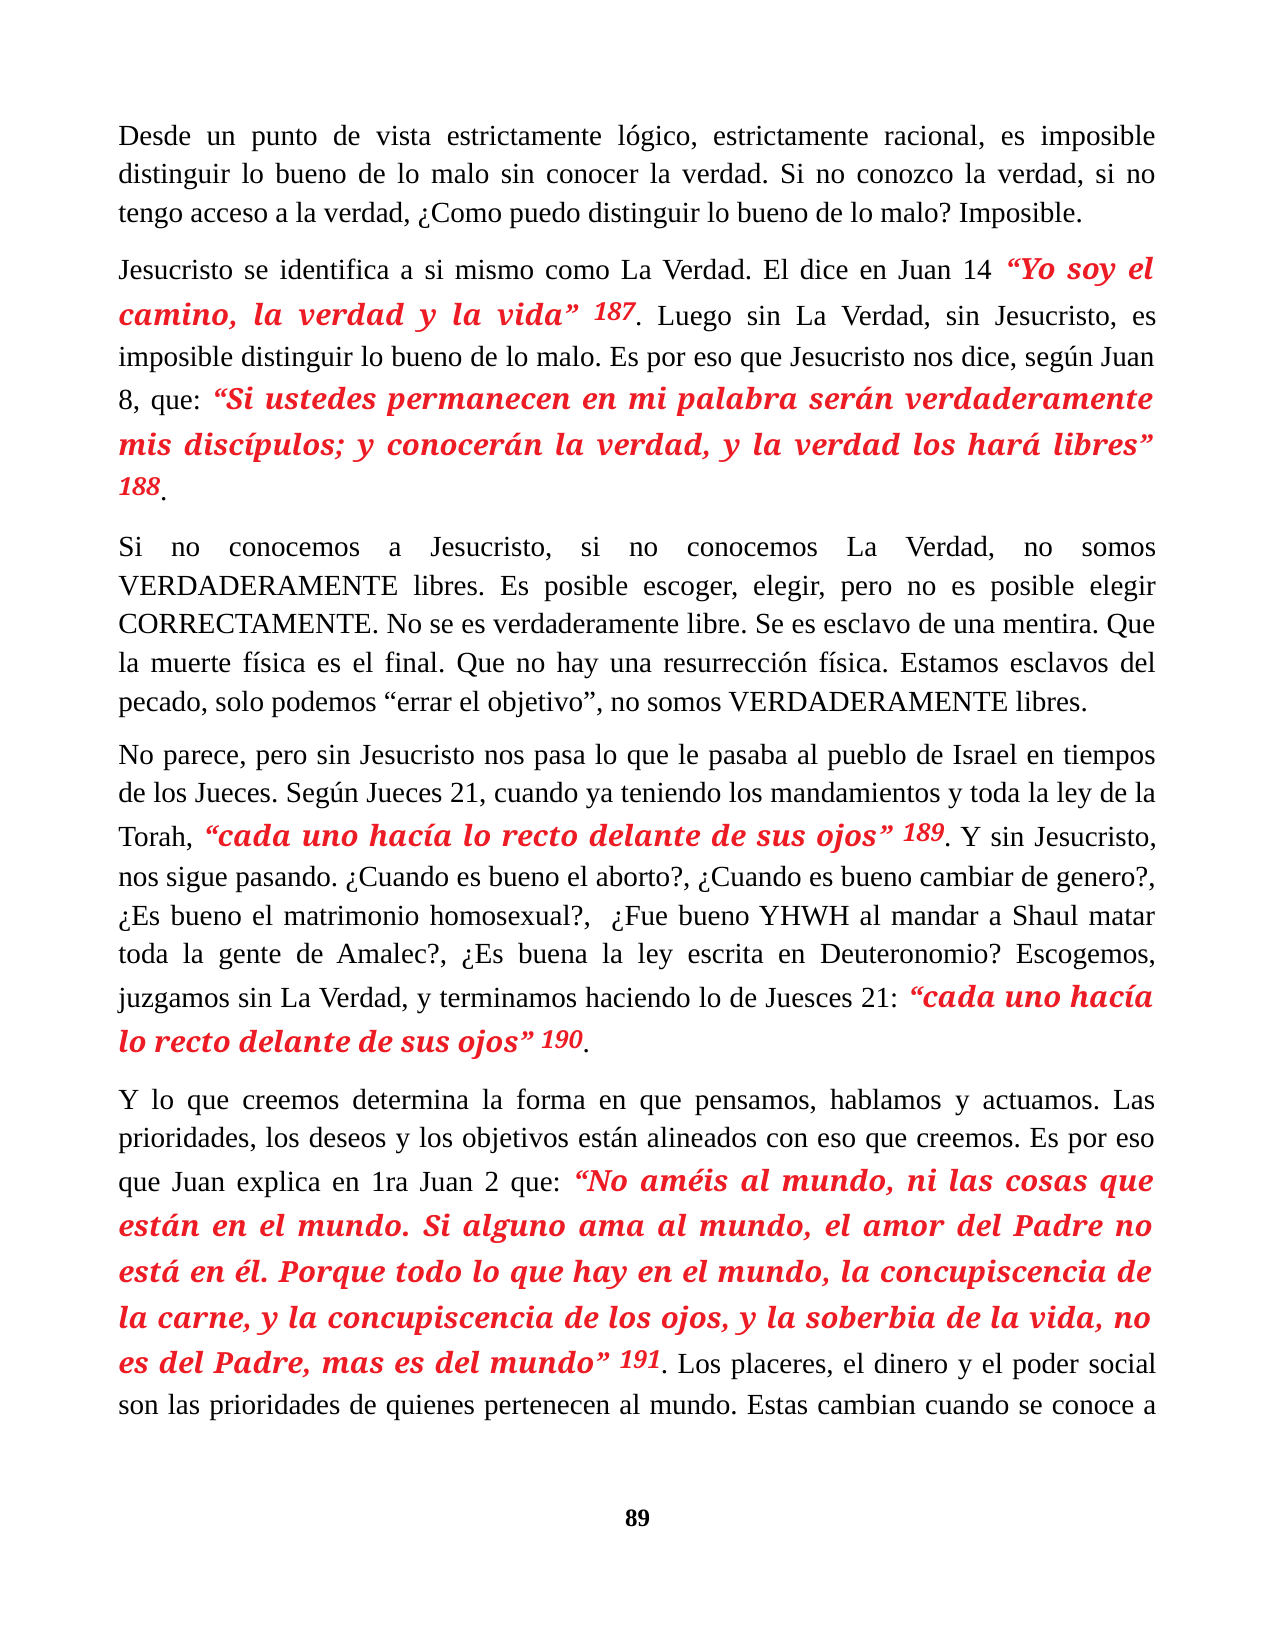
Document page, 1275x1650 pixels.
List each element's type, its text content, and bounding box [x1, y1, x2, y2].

text Desde un punto de vista estrictamente lógico, estrictamente racional, es imposible distinguir lo bueno de lo malo sin conocer la verdad. Si no conozco la verdad, si no tengo acceso a la verdad, ¿Como puedo distinguir lo bueno de lo malo? Imposible. [118, 118, 1157, 229]
text Jesucristo se identifica a si mismo como La Verdad. El dice en Juan 14 “Yo soy el camino, la verdad y la vida” . Luego sin La Verdad, sin Jesucristo, es imposible distinguir lo bueno de lo malo. Es por eso que Jesucristo nos dice, según Juan 8, que: “Si ustedes permanecen en mi palabra serán verdaderamente mis discípulos; y conocerán la verdad, y la verdad los hará libres” . [118, 248, 1157, 509]
text Si no conocemos a Jesucristo, si no conocemos La Verdad, no somos VERDADERAMENTE libres. Es posible escoger, elegir, pero no es posible elegir CORRECTAMENTE. No se es verdaderamente libre. Se es esclavo de una mentira. Que la muerte física es el final. Que no hay una resurrección física. Estamos esclavos del pecado, solo podemos “errar el objetivo”, no somos VERDADERAMENTE libres. [118, 529, 1157, 717]
text No parece, pero sin Jesucristo nos pasa lo que le pasaba al pueblo de Israel en tiempos de los Jueces. Según Jueces 21, cuando ya teniendo los mandamientos y toda la ley de la Torah, “cada uno hacía lo recto delante de sus ojos” . Y sin Jesucristo, nos sigue pasando. ¿Cuando es bueno el aborto?, ¿Cuando es bueno cambiar de genero?, ¿Es bueno el matrimonio homosexual?, ¿Fue bueno YHWH al mandar a Shaul matar toda la gente de Amalec?, ¿Es buena la ley escrita en Deuteronomio? Escogemos, juzgamos sin La Verdad, y terminamos haciendo lo de Juesces 21: “cada uno hacía lo recto delante de sus ojos” . [118, 737, 1157, 1061]
text Y lo que creemos determina la forma en que pensamos, hablamos y actuamos. Las prioridades, los deseos y los objetivos están alineados con eso que creemos. Es por eso que Juan explica en 1ra Juan 2 que: “No améis al mundo, ni las cosas que están en el mundo. Si alguno ama al mundo, el amor del Padre no está en él. Porque todo lo que hay en el mundo, la concupiscencia de la carne, y la concupiscencia de los ojos, y la soberbia de la vida, no es del Padre, mas es del mundo” . Los placeres, el dinero y el poder social son las prioridades de quienes pertenecen al mundo. Estas cambian cuando se conoce a [118, 1082, 1157, 1421]
